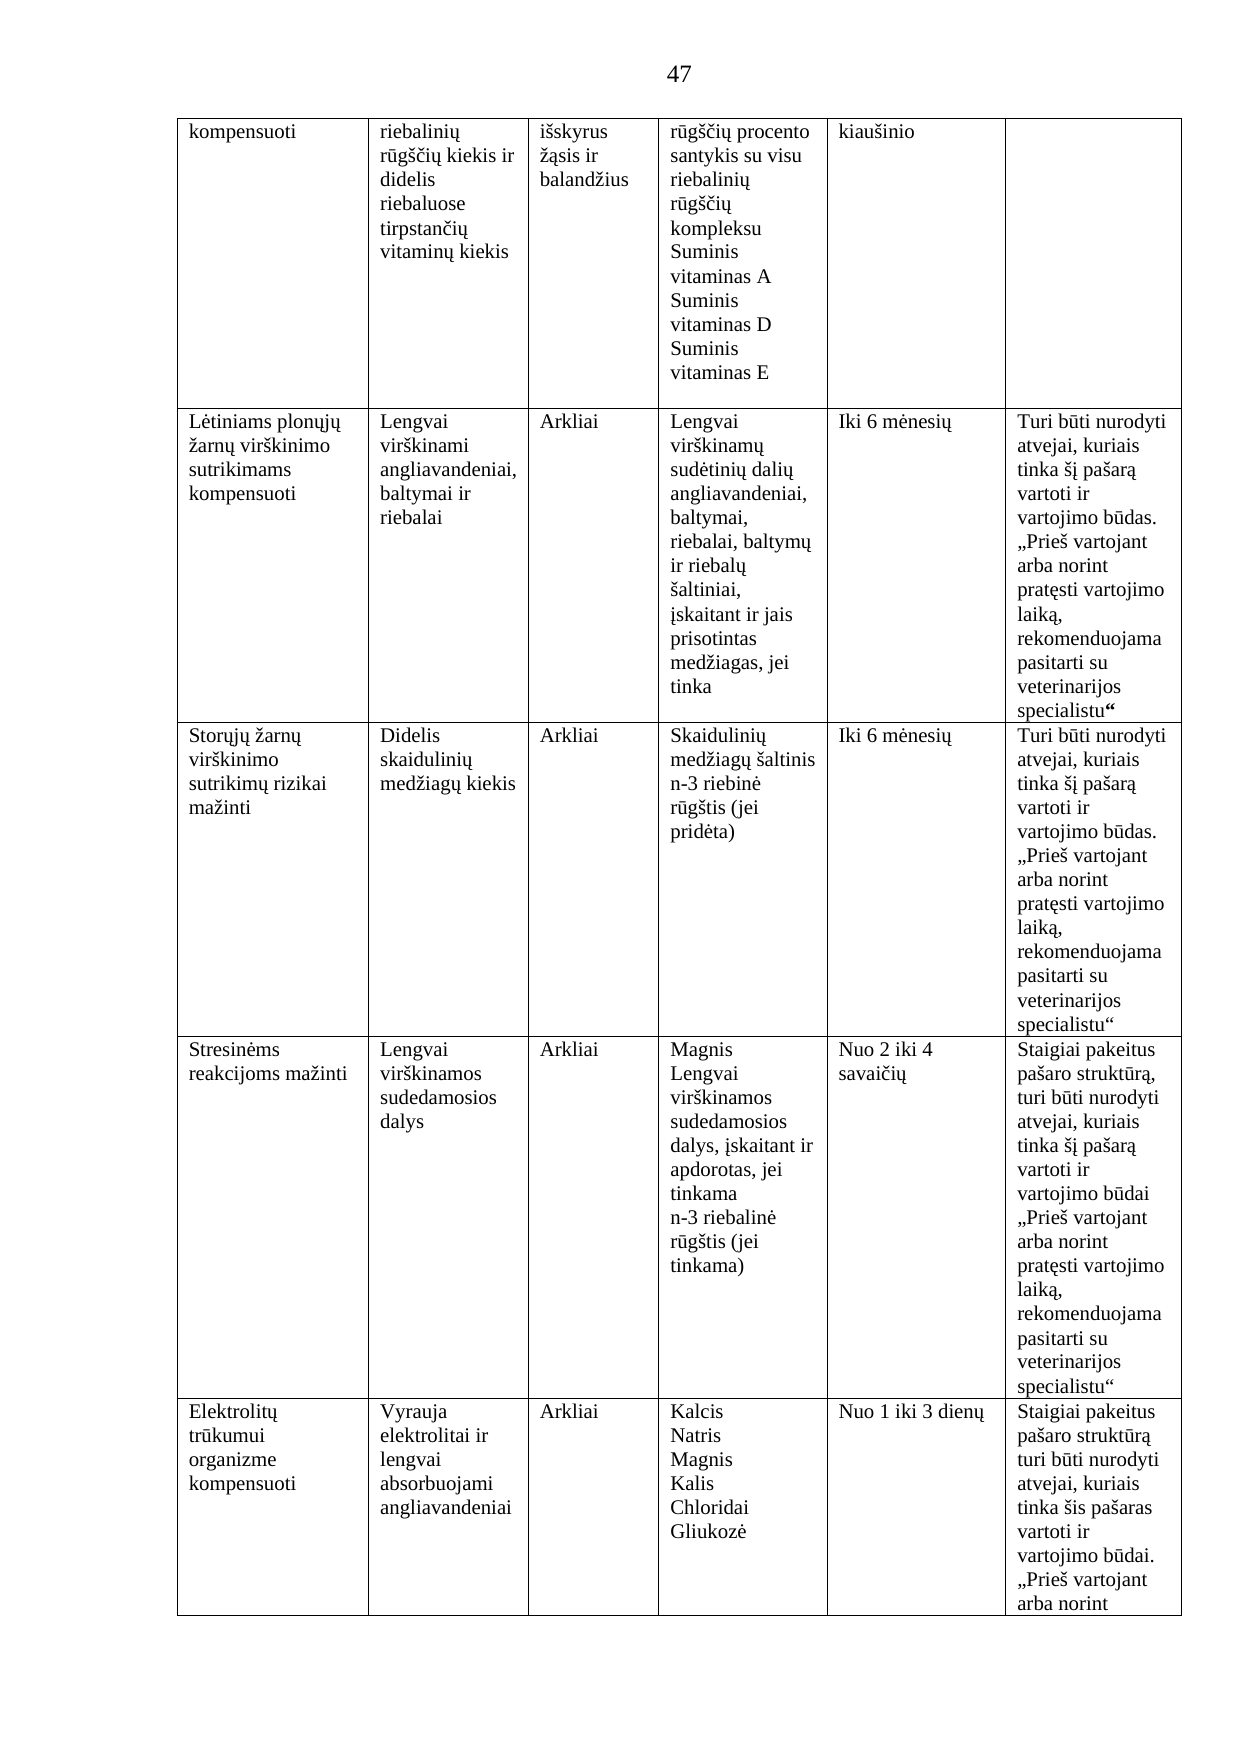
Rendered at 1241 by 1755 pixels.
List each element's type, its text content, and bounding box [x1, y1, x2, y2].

table_cell Vyrauja elektrolitai ir lengvai absorbuojami angliavandeniai [369, 1399, 528, 1615]
table_cell išskyrus žąsis ir balandžius [529, 119, 658, 408]
table_cell Elektrolitų trūkumui organizme kompensuoti [178, 1399, 368, 1615]
table_cell Lėtiniams plonųjų žarnų virškinimo sutrikimams kompensuoti [178, 409, 368, 722]
table_cell kompensuoti [178, 119, 368, 408]
table_cell Staigiai pakeitus pašaro struktūrą, turi būti nurodyti atvejai, kuriais tinka šį pašarą vartoti ir vartojimo būdai „Prieš vartojant arba norint pratęsti vartojimo laiką, rekomenduojama pasitarti su veterinarijos specialistu“ [1006, 1037, 1181, 1398]
table_cell Skaidulinių medžiagų šaltinis n-3 riebinė rūgštis (jei pridėta) [659, 723, 827, 1036]
table_cell Arkliai [529, 409, 658, 722]
table_cell Arkliai [529, 723, 658, 1036]
table_cell riebalinių rūgščių kiekis ir didelis riebaluose tirpstančių vitaminų kiekis [369, 119, 528, 408]
table_cell Iki 6 mėnesių [828, 723, 1005, 1036]
table_cell Turi būti nurodyti atvejai, kuriais tinka šį pašarą vartoti ir vartojimo būdas. „Prieš vartojant arba norint pratęsti vartojimo laiką, rekomenduojama pasitarti su veterinarijos specialistu“ [1006, 409, 1181, 722]
table_cell Didelis skaidulinių medžiagų kiekis [369, 723, 528, 1036]
table_cell Turi būti nurodyti atvejai, kuriais tinka šį pašarą vartoti ir vartojimo būdas. „Prieš vartojant arba norint pratęsti vartojimo laiką, rekomenduojama pasitarti su veterinarijos specialistu“ [1006, 723, 1181, 1036]
table_cell Iki 6 mėnesių [828, 409, 1005, 722]
table_cell Nuo 2 iki 4 savaičių [828, 1037, 1005, 1398]
table_cell Lengvai virškinamos sudedamosios dalys [369, 1037, 528, 1398]
table_cell Magnis Lengvai virškinamos sudedamosios dalys, įskaitant ir apdorotas, jei tinkama n-3 riebalinė rūgštis (jei tinkama) [659, 1037, 827, 1398]
table_cell Lengvai virškinamų sudėtinių dalių angliavandeniai, baltymai, riebalai, baltymų ir riebalų šaltiniai, įskaitant ir jais prisotintas medžiagas, jei tinka [659, 409, 827, 722]
table_cell Arkliai [529, 1037, 658, 1398]
table_cell rūgščių procento santykis su visu riebalinių rūgščių kompleksu Suminis vitaminas A Suminis vitaminas D Suminis vitaminas E [659, 119, 827, 408]
table_cell Stresinėms reakcijoms mažinti [178, 1037, 368, 1398]
table_cell Staigiai pakeitus pašaro struktūrą turi būti nurodyti atvejai, kuriais tinka šis pašaras vartoti ir vartojimo būdai. „Prieš vartojant arba norint [1006, 1399, 1181, 1615]
table_cell Kalcis Natris Magnis Kalis Chloridai Gliukozė [659, 1399, 827, 1615]
table_cell Storųjų žarnų virškinimo sutrikimų rizikai mažinti [178, 723, 368, 1036]
table_cell [1006, 119, 1181, 408]
table_cell kiaušinio [828, 119, 1005, 408]
table_cell Nuo 1 iki 3 dienų [828, 1399, 1005, 1615]
table_cell Arkliai [529, 1399, 658, 1615]
table_cell Lengvai virškinami angliavandeniai, baltymai ir riebalai [369, 409, 528, 722]
